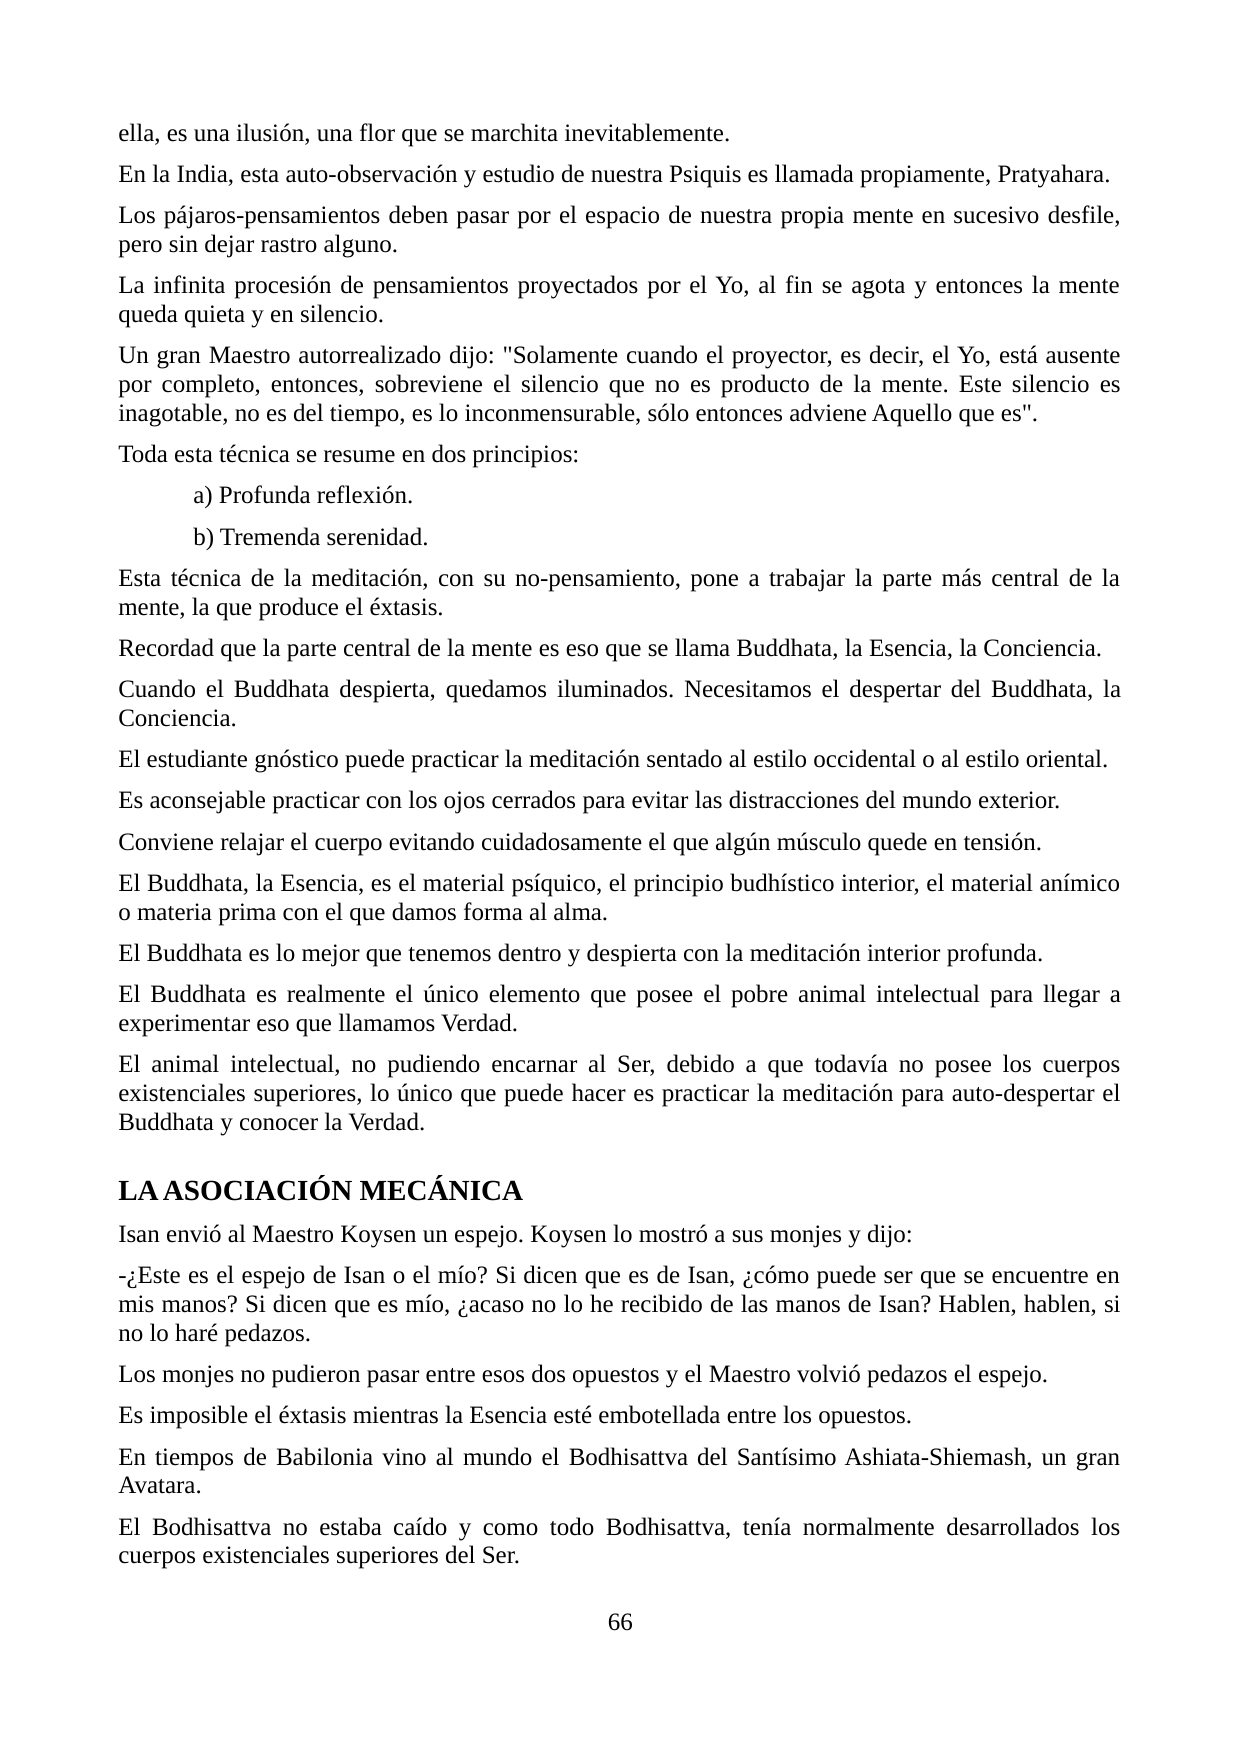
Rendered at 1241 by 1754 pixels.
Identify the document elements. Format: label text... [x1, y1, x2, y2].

text Los pájaros-pensamientos deben pasar por el espacio de nuestra propia mente en sucesivo desfile, pero sin dejar rastro alguno. [118, 201, 1122, 258]
text El estudiante gnóstico puede practicar la meditación sentado al estilo occidental o al estilo oriental. [118, 744, 1122, 773]
text Recordad que la parte central de la mente es eso que se llama Buddhata, la Esencia, la Conciencia. [118, 633, 1122, 662]
text Es aconsejable practicar con los ojos cerrados para evitar las distracciones del mundo exterior. [118, 786, 1122, 814]
text El Buddhata es realmente el único elemento que posee el pobre animal intelectual para llegar a experimentar eso que llamamos Verdad. [118, 979, 1122, 1037]
subtitle LA ASOCIACIÓN MECÁNICA [118, 1173, 1122, 1207]
text ella, es una ilusión, una flor que se marchita inevitablemente. [118, 118, 1122, 147]
text Esta técnica de la meditación, con su no-pensamiento, pone a trabajar la parte más central de la mente, la que produce el éxtasis. [118, 563, 1122, 621]
text -¿Este es el espejo de Isan o el mío? Si dicen que es de Isan, ¿cómo puede ser que se encuentre en mis manos? Si dicen que es mío, ¿acaso no lo he recibido de las manos de Isan? Hablen, hablen, si no lo haré pedazos. [118, 1260, 1122, 1347]
text Toda esta técnica se resume en dos principios: [118, 439, 1122, 468]
text El Buddhata, la Esencia, es el material psíquico, el principio budhístico interior, el material anímico o materia prima con el que damos forma al alma. [118, 868, 1122, 926]
text En la India, esta auto-observación y estudio de nuestra Psiquis es llamada propiamente, Pratyahara. [118, 159, 1122, 188]
text En tiempos de Babilonia vino al mundo el Bodhisattva del Santísimo Ashiata-Shiemash, un gran Avatara. [118, 1442, 1122, 1499]
text Es imposible el éxtasis mientras la Esencia esté embotellada entre los opuestos. [118, 1400, 1122, 1429]
text El Buddhata es lo mejor que tenemos dentro y despierta con la meditación interior profunda. [118, 938, 1122, 967]
text Un gran Maestro autorrealizado dijo: "Solamente cuando el proyector, es decir, el Yo, está ausente por completo, entonces, sobreviene el silencio que no es producto de la mente. Este silencio es inagotable, no es del tiempo, es lo inconmensurable, sólo entonces adviene Aquello que es". [118, 341, 1122, 427]
text La infinita procesión de pensamientos proyectados por el Yo, al fin se agota y entonces la mente queda quieta y en silencio. [118, 271, 1122, 328]
text Los monjes no pudieron pasar entre esos dos opuestos y el Maestro volvió pedazos el espejo. [118, 1359, 1122, 1388]
text El animal intelectual, no pudiendo encarnar al Ser, debido a que todavía no posee los cuerpos existenciales superiores, lo único que puede hacer es practicar la meditación para auto-despertar el Buddhata y conocer la Verdad. [118, 1049, 1122, 1136]
text Conviene relajar el cuerpo evitando cuidadosamente el que algún músculo quede en tensión. [118, 827, 1122, 856]
text a) Profunda reflexión. [193, 481, 1122, 509]
text Isan envió al Maestro Koysen un espejo. Koysen lo mostró a sus monjes y dijo: [118, 1219, 1122, 1248]
text El Bodhisattva no estaba caído y como todo Bodhisattva, tenía normalmente desarrollados los cuerpos existenciales superiores del Ser. [118, 1512, 1122, 1569]
text Cuando el Buddhata despierta, quedamos iluminados. Necesitamos el despertar del Buddhata, la Conciencia. [118, 674, 1122, 732]
text b) Tremenda serenidad. [193, 522, 1122, 551]
